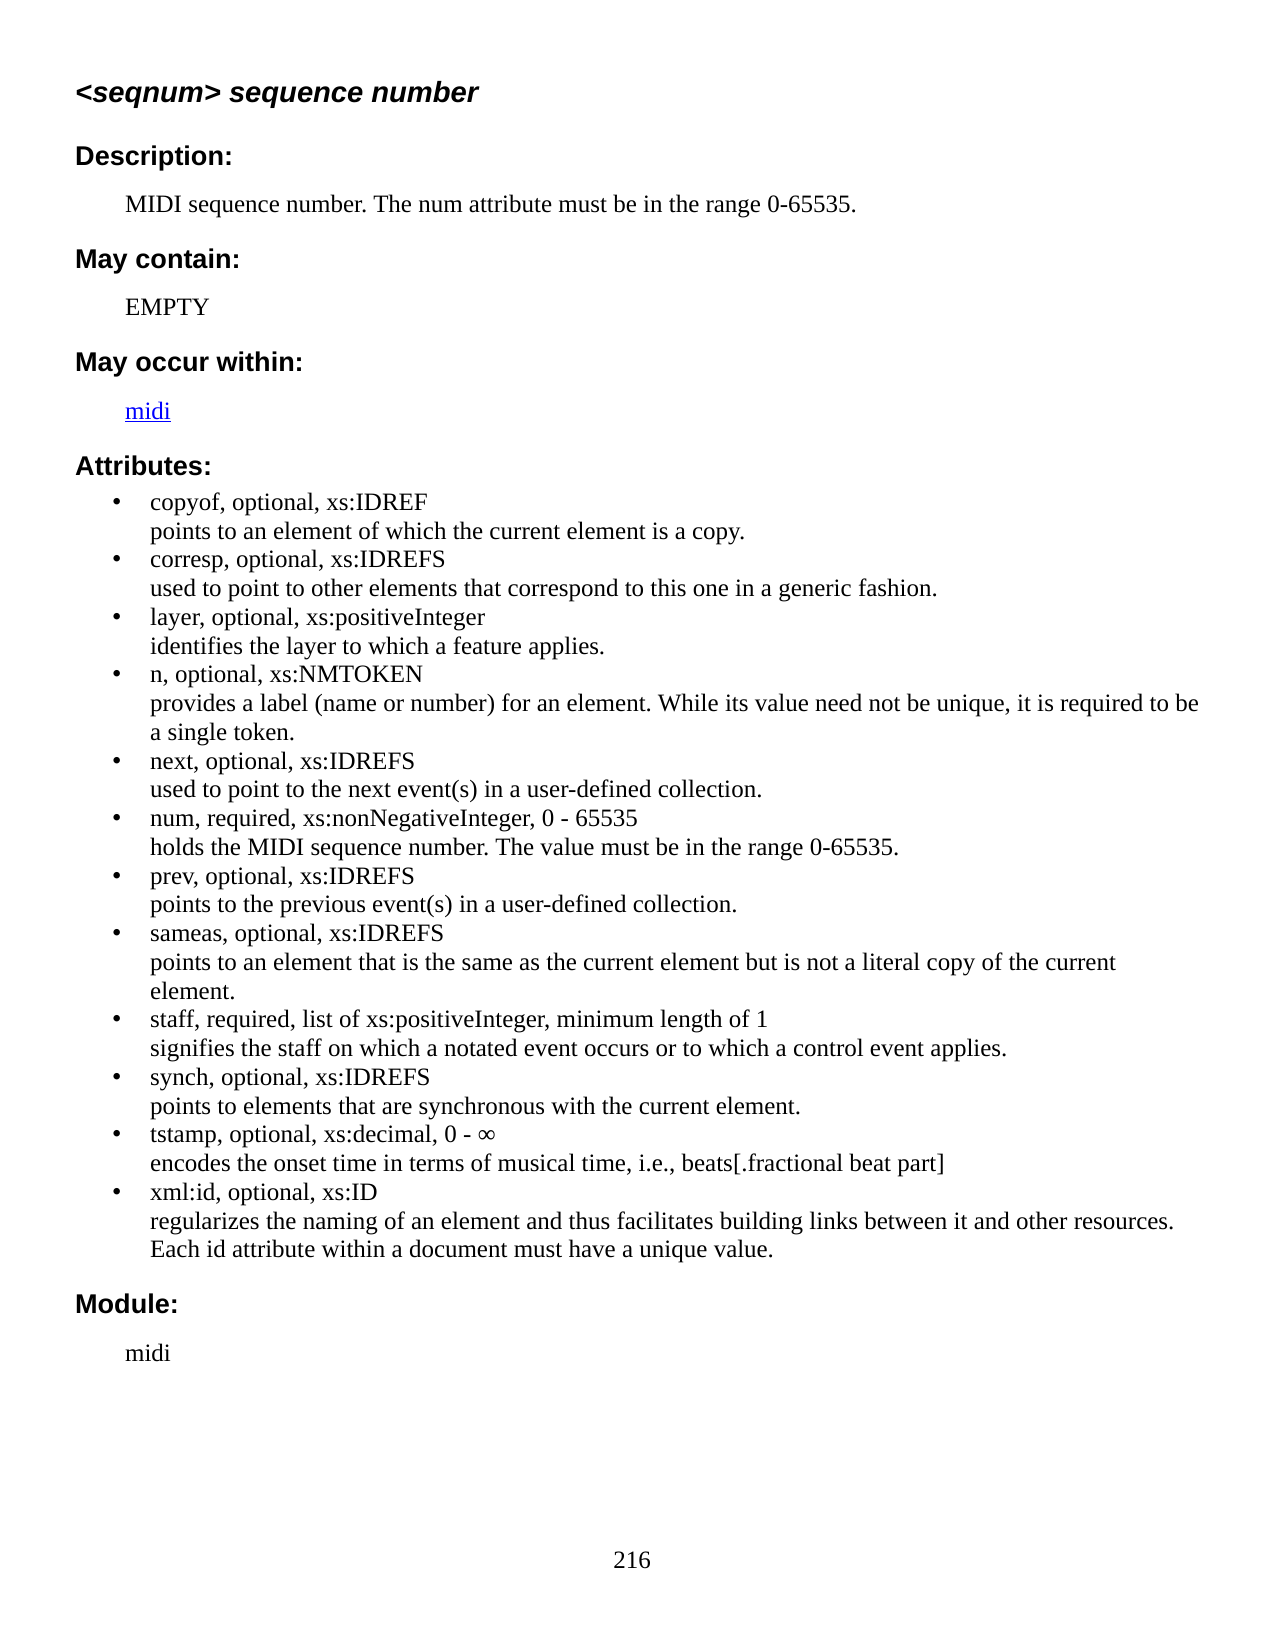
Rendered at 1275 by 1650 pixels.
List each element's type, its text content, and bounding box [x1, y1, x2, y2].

list synch, optional, xs:IDREFS points to elements that are synchronous with the current element. [112, 1062, 1200, 1119]
list layer, optional, xs:positiveInteger identifies the layer to which a feature applies. [112, 602, 1200, 659]
list tstamp, optional, xs:decimal, 0 - ∞ encodes the onset time in terms of musical time, i.e., beats[.fractional beat part] [112, 1119, 1200, 1177]
text EMPTY [75, 292, 1200, 321]
list corresp, optional, xs:IDREFS used to point to other elements that correspond to this one in a generic fashion. [112, 544, 1200, 602]
subtitle <seqnum> sequence number [75, 75, 1200, 108]
text MIDI sequence number. The num attribute must be in the range 0-65535. [75, 189, 1200, 218]
text midi [75, 396, 1200, 424]
list staff, required, list of xs:positiveInteger, minimum length of 1 signifies the staff on which a notated event occurs or to which a control event applies. [112, 1004, 1200, 1062]
list copyof, optional, xs:IDREF points to an element of which the current element is a copy. [112, 487, 1200, 544]
list num, required, xs:nonNegativeInteger, 0 - 65535 holds the MIDI sequence number. The value must be in the range 0-65535. [112, 803, 1200, 861]
list sameas, optional, xs:IDREFS points to an element that is the same as the current element but is not a literal copy of the current element. [112, 918, 1200, 1004]
list xml:id, optional, xs:ID regularizes the naming of an element and thus facilitates building links between it and other resources. Each id attribute within a document must have a unique value. [112, 1177, 1200, 1263]
subtitle May contain: [75, 243, 1200, 274]
subtitle May occur within: [75, 346, 1200, 377]
text midi [75, 1338, 1200, 1366]
list prev, optional, xs:IDREFS points to the previous event(s) in a user-defined collection. [112, 861, 1200, 918]
subtitle Module: [75, 1288, 1200, 1319]
list next, optional, xs:IDREFS used to point to the next event(s) in a user-defined collection. [112, 746, 1200, 803]
list n, optional, xs:NMTOKEN provides a label (name or number) for an element. While its value need not be unique, it is required to be a single token. [112, 659, 1200, 746]
subtitle Description: [75, 140, 1200, 171]
subtitle Attributes: [75, 449, 1200, 481]
